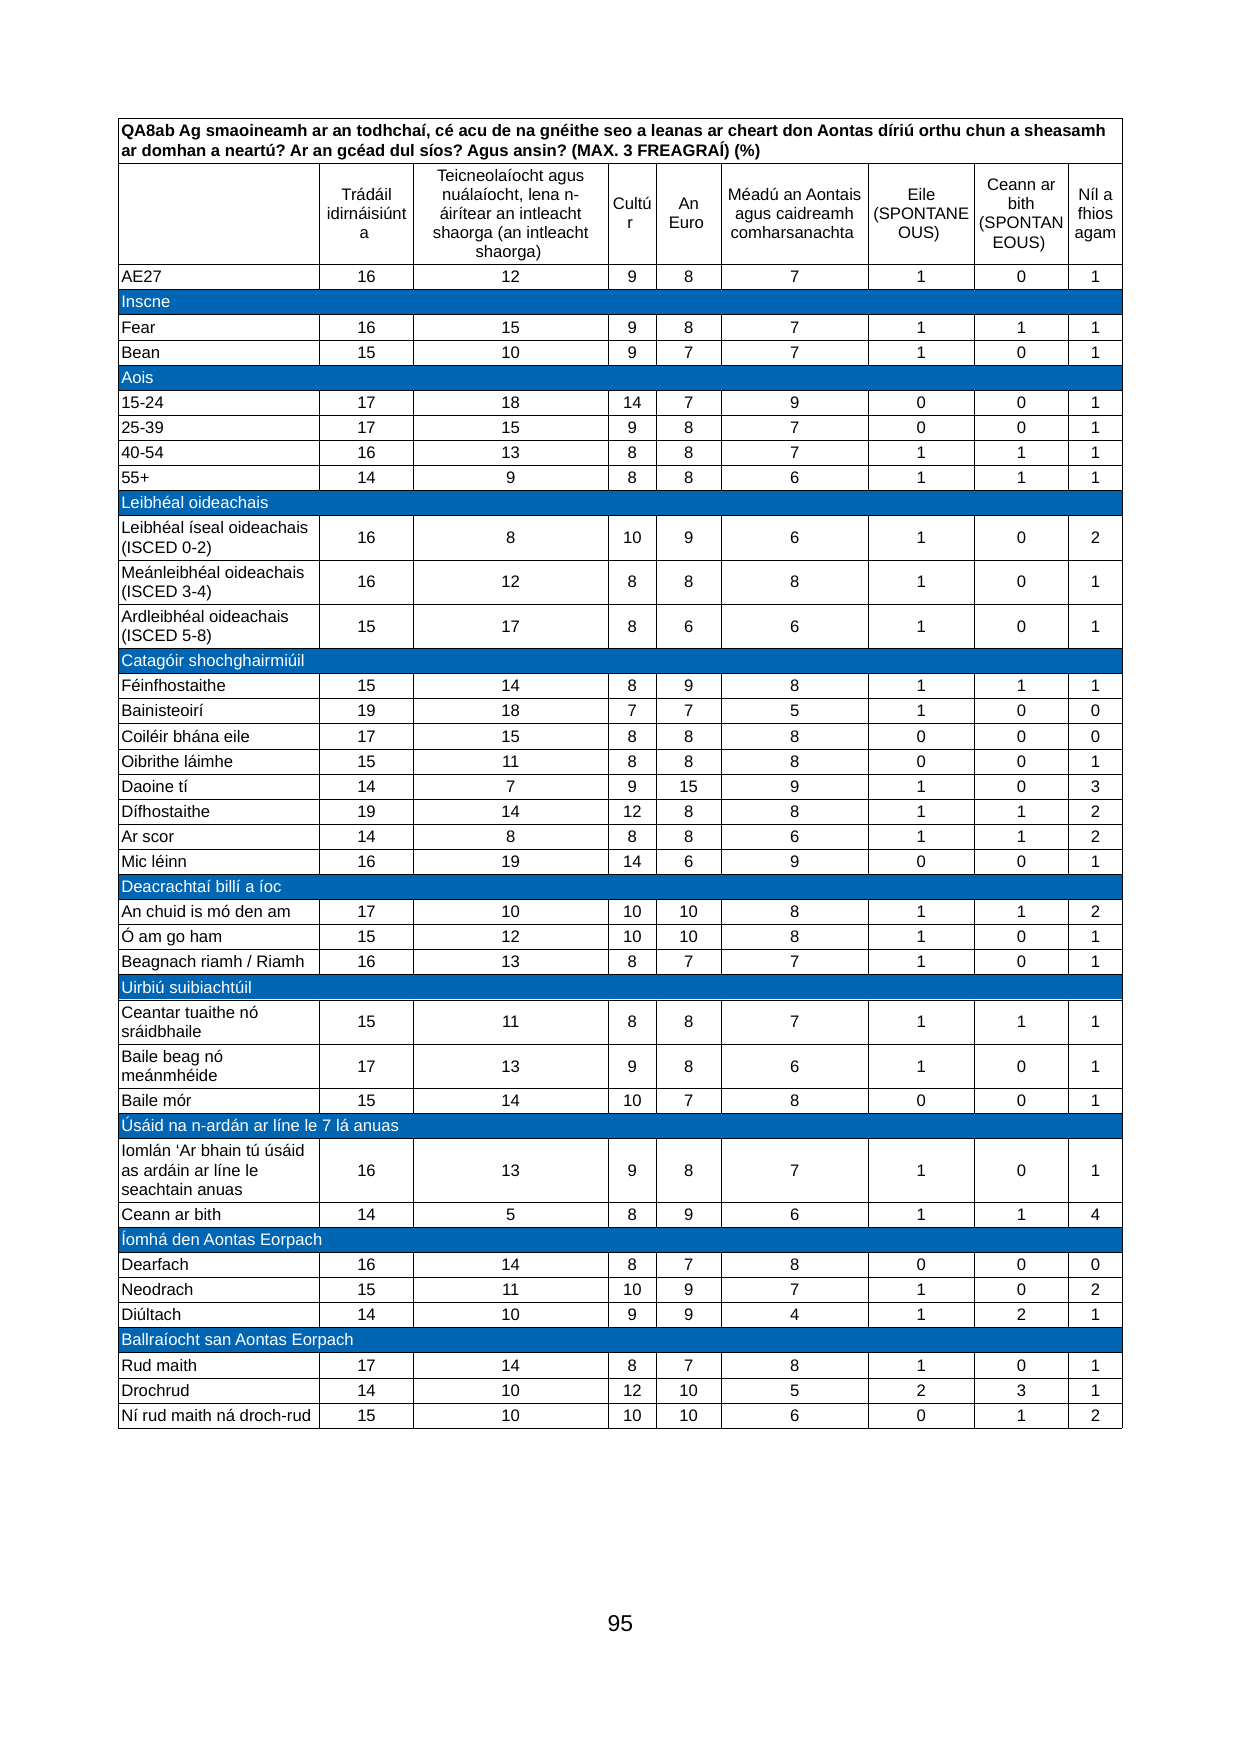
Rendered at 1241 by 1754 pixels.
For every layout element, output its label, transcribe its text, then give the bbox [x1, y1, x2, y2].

table_cell 19 [320, 699, 413, 723]
table_cell 5 [722, 699, 868, 723]
table_cell 1 [1069, 1353, 1122, 1377]
table_cell 14 [414, 800, 608, 824]
table_cell 0 [975, 1353, 1068, 1377]
table_cell An chuid is mó den am [119, 900, 319, 924]
table_cell 17 [320, 724, 413, 748]
table_cell 6 [722, 516, 868, 559]
table_cell Níl a fhios agam [1069, 164, 1122, 264]
table_cell 16 [320, 950, 413, 974]
table_cell 1 [869, 674, 974, 698]
table_cell Uirbiú suibiachtúil [119, 975, 1122, 999]
table_cell 1 [869, 950, 974, 974]
table_cell 10 [414, 900, 608, 924]
table_cell 0 [975, 950, 1068, 974]
table_cell 15 [657, 775, 721, 799]
table_cell 10 [657, 900, 721, 924]
table_cell 10 [609, 900, 656, 924]
table_cell 1 [869, 605, 974, 648]
table_cell 0 [975, 416, 1068, 440]
table_cell 0 [869, 750, 974, 773]
table_cell 15 [320, 1278, 413, 1302]
table_cell 7 [414, 775, 608, 799]
table_cell 9 [657, 1203, 721, 1227]
table_cell Baile mór [119, 1089, 319, 1113]
table_cell 0 [869, 416, 974, 440]
table_cell 1 [975, 315, 1068, 339]
table_cell 12 [609, 800, 656, 824]
table_cell 1 [975, 1203, 1068, 1227]
table_cell 0 [975, 1089, 1068, 1113]
table_cell 17 [320, 416, 413, 440]
table_cell 8 [414, 825, 608, 849]
table_cell 0 [975, 750, 1068, 773]
table_cell 8 [609, 466, 656, 490]
table_cell 0 [975, 265, 1068, 289]
table_cell Neodrach [119, 1278, 319, 1302]
table_cell 1 [1069, 441, 1122, 465]
table_cell 15 [414, 416, 608, 440]
table_cell 8 [657, 1001, 721, 1044]
table_cell Úsáid na n-ardán ar líne le 7 lá anuas [119, 1114, 1122, 1138]
table_cell 8 [609, 950, 656, 974]
table_cell 7 [722, 441, 868, 465]
table_cell 6 [722, 605, 868, 648]
table_cell 1 [869, 900, 974, 924]
table_cell 14 [320, 825, 413, 849]
table_cell 1 [1069, 1379, 1122, 1402]
table_cell 15 [320, 1001, 413, 1044]
table_cell 15 [320, 341, 413, 364]
table_cell 8 [722, 1353, 868, 1377]
table_cell 9 [657, 516, 721, 559]
table_cell 10 [414, 1404, 608, 1428]
table_cell 8 [657, 800, 721, 824]
table_cell 19 [320, 800, 413, 824]
table_cell 14 [320, 1303, 413, 1327]
table_cell 0 [975, 516, 1068, 559]
table_cell 0 [975, 391, 1068, 415]
table_cell 40-54 [119, 441, 319, 465]
table_cell 10 [414, 341, 608, 364]
table_cell 9 [722, 775, 868, 799]
table_cell 25-39 [119, 416, 319, 440]
table_cell 9 [609, 341, 656, 364]
table_cell 8 [609, 750, 656, 773]
table_cell 7 [722, 315, 868, 339]
table_cell 3 [1069, 775, 1122, 799]
table_cell Deacrachtaí billí a íoc [119, 875, 1122, 899]
table_cell 1 [869, 699, 974, 723]
table_cell 8 [609, 1001, 656, 1044]
table_cell 8 [657, 561, 721, 604]
table_cell Ní rud maith ná droch-rud [119, 1404, 319, 1428]
table_cell 0 [869, 1089, 974, 1113]
table_cell 17 [414, 605, 608, 648]
table_cell Iomlán ‘Ar bhain tú úsáid as ardáin ar líne le seachtain anuas [119, 1139, 319, 1202]
table_cell 1 [869, 466, 974, 490]
table_cell 13 [414, 950, 608, 974]
table_cell Inscne [119, 290, 1122, 314]
table_cell 1 [869, 1001, 974, 1044]
table_cell 9 [657, 1303, 721, 1327]
table_cell 18 [414, 699, 608, 723]
table_cell 1 [1069, 341, 1122, 364]
table_cell 0 [869, 724, 974, 748]
table_cell 1 [975, 466, 1068, 490]
table_cell 1 [869, 800, 974, 824]
table_cell 0 [975, 1045, 1068, 1088]
table_cell 14 [320, 1203, 413, 1227]
table_cell 1 [869, 315, 974, 339]
table_cell 10 [609, 516, 656, 559]
table_cell 10 [609, 1278, 656, 1302]
table_cell Drochrud [119, 1379, 319, 1402]
table_cell 14 [609, 850, 656, 874]
table_cell 6 [657, 605, 721, 648]
table_cell 1 [975, 825, 1068, 849]
table_cell 8 [722, 561, 868, 604]
table_cell 1 [1069, 1303, 1122, 1327]
table_cell Dearfach [119, 1253, 319, 1277]
table_cell Féinfhostaithe [119, 674, 319, 698]
table_cell 0 [975, 1253, 1068, 1277]
table_cell Daoine tí [119, 775, 319, 799]
table_cell 10 [657, 1404, 721, 1428]
table_cell 0 [869, 1404, 974, 1428]
table_cell 0 [975, 850, 1068, 874]
table_cell 7 [722, 341, 868, 364]
table_cell Oibrithe láimhe [119, 750, 319, 773]
table_cell Rud maith [119, 1353, 319, 1377]
table_cell 9 [609, 1139, 656, 1202]
table_cell Leibhéal íseal oideachais (ISCED 0-2) [119, 516, 319, 559]
table_cell 1 [1069, 1089, 1122, 1113]
table_cell 10 [414, 1379, 608, 1402]
table_cell Aois [119, 366, 1122, 390]
table_cell 0 [975, 1278, 1068, 1302]
table_cell 1 [1069, 416, 1122, 440]
table_cell 9 [722, 391, 868, 415]
table_cell 0 [975, 925, 1068, 949]
table_cell 16 [320, 315, 413, 339]
table_cell 1 [1069, 391, 1122, 415]
table_cell 7 [722, 416, 868, 440]
table_cell Baile beag nó meánmhéide [119, 1045, 319, 1088]
table_cell 1 [1069, 1139, 1122, 1202]
table_cell 18 [414, 391, 608, 415]
table_cell 8 [609, 724, 656, 748]
table_cell 9 [414, 466, 608, 490]
table_cell 12 [609, 1379, 656, 1402]
table_cell 10 [414, 1303, 608, 1327]
table_cell 11 [414, 1001, 608, 1044]
table_cell 1 [869, 775, 974, 799]
table_cell 1 [869, 825, 974, 849]
table_cell 9 [609, 416, 656, 440]
table_cell 15 [320, 605, 413, 648]
table_cell 11 [414, 1278, 608, 1302]
table_cell 8 [609, 1203, 656, 1227]
table_cell 1 [1069, 265, 1122, 289]
table_cell 2 [1069, 800, 1122, 824]
table_cell Méadú an Aontais agus caidreamh comharsanachta [722, 164, 868, 264]
table_cell 1 [1069, 605, 1122, 648]
table_cell 13 [414, 1139, 608, 1202]
table_cell Fear [119, 315, 319, 339]
table_cell 55+ [119, 466, 319, 490]
table_cell 14 [609, 391, 656, 415]
table_cell 6 [722, 1203, 868, 1227]
table_cell 1 [869, 516, 974, 559]
table_cell 4 [722, 1303, 868, 1327]
table_cell 2 [1069, 900, 1122, 924]
table_cell 7 [657, 1089, 721, 1113]
table_cell 10 [609, 1089, 656, 1113]
table_cell 9 [609, 1045, 656, 1088]
table_cell 8 [609, 825, 656, 849]
table_cell 10 [657, 925, 721, 949]
table_cell 1 [869, 1278, 974, 1302]
table_cell 6 [722, 1404, 868, 1428]
table_cell 1 [975, 1404, 1068, 1428]
table_cell 0 [869, 1253, 974, 1277]
table_cell 1 [869, 265, 974, 289]
table_cell 8 [657, 825, 721, 849]
table_cell 8 [722, 800, 868, 824]
table_cell 8 [657, 750, 721, 773]
table_cell 15 [320, 750, 413, 773]
table_cell Meánleibhéal oideachais (ISCED 3-4) [119, 561, 319, 604]
table_cell 16 [320, 850, 413, 874]
table_cell Teicneolaíocht agus nuálaíocht, lena n-áirítear an intleacht shaorga (an intleacht shaorga) [414, 164, 608, 264]
table_cell 2 [1069, 825, 1122, 849]
table_cell 8 [657, 441, 721, 465]
table_cell 9 [609, 315, 656, 339]
table_cell 1 [869, 1353, 974, 1377]
table_cell 2 [1069, 1278, 1122, 1302]
table_cell 17 [320, 900, 413, 924]
table_cell 9 [657, 674, 721, 698]
table_cell 15 [320, 925, 413, 949]
table_cell 1 [869, 441, 974, 465]
table_cell 11 [414, 750, 608, 773]
table_cell 0 [1069, 699, 1122, 723]
table_cell 1 [1069, 561, 1122, 604]
table_cell 1 [1069, 750, 1122, 773]
table_cell Beagnach riamh / Riamh [119, 950, 319, 974]
table_cell Trádáil idirnáisiúnta [320, 164, 413, 264]
table_cell 2 [1069, 1404, 1122, 1428]
table_cell 8 [657, 1139, 721, 1202]
table_cell 7 [722, 1278, 868, 1302]
table_cell Ballraíocht san Aontas Eorpach [119, 1328, 1122, 1352]
table_cell 8 [722, 1089, 868, 1113]
table_cell 16 [320, 1139, 413, 1202]
table_cell AE27 [119, 265, 319, 289]
table_cell 7 [722, 1001, 868, 1044]
table_cell 14 [320, 775, 413, 799]
table_cell 1 [1069, 950, 1122, 974]
table_cell 6 [657, 850, 721, 874]
table_cell 14 [414, 1353, 608, 1377]
table_cell 8 [657, 315, 721, 339]
table_cell 0 [975, 775, 1068, 799]
table_cell 1 [869, 1045, 974, 1088]
table_cell 8 [722, 750, 868, 773]
table_header QA8ab Ag smaoineamh ar an todhchaí, cé acu de na gnéithe seo a leanas ar cheart don Aontas díriú orthu chun a sheasamh ar domhan a neartú? Ar an gcéad dul síos? Agus ansin? (MAX. 3 FREAGRAÍ) (%) [119, 119, 1122, 162]
table_cell Cultúr [609, 164, 656, 264]
table_cell 1 [1069, 925, 1122, 949]
table_cell Íomhá den Aontas Eorpach [119, 1228, 1122, 1252]
table_cell 7 [657, 950, 721, 974]
table_cell 10 [609, 1404, 656, 1428]
table_cell 1 [1069, 1045, 1122, 1088]
table_cell 5 [414, 1203, 608, 1227]
table_cell 7 [722, 950, 868, 974]
table_cell 17 [320, 391, 413, 415]
table_cell Ceann ar bith (SPONTANEOUS) [975, 164, 1068, 264]
table_cell 6 [722, 825, 868, 849]
table_cell 5 [722, 1379, 868, 1402]
table_cell 7 [722, 1139, 868, 1202]
table_cell 0 [975, 724, 1068, 748]
table_cell 13 [414, 441, 608, 465]
table_cell 7 [657, 1253, 721, 1277]
table_cell 0 [975, 1139, 1068, 1202]
table_cell 14 [414, 1253, 608, 1277]
table_cell 7 [609, 699, 656, 723]
table_cell Ardleibhéal oideachais (ISCED 5-8) [119, 605, 319, 648]
table_cell 12 [414, 265, 608, 289]
table_cell 9 [609, 775, 656, 799]
table_cell 0 [975, 605, 1068, 648]
table_cell 6 [722, 1045, 868, 1088]
table_cell 1 [1069, 315, 1122, 339]
table_cell 0 [975, 699, 1068, 723]
table_cell 16 [320, 441, 413, 465]
table_cell 12 [414, 561, 608, 604]
table_cell 8 [722, 674, 868, 698]
table_cell 12 [414, 925, 608, 949]
table_cell 19 [414, 850, 608, 874]
table_cell 8 [657, 1045, 721, 1088]
table_cell 8 [657, 724, 721, 748]
table_cell 8 [609, 605, 656, 648]
table_cell 17 [320, 1353, 413, 1377]
table_cell 15 [320, 1404, 413, 1428]
table_cell 8 [722, 1253, 868, 1277]
table_cell 1 [1069, 850, 1122, 874]
table_cell 8 [657, 466, 721, 490]
table_cell 1 [975, 900, 1068, 924]
table_cell 2 [1069, 516, 1122, 559]
table_cell 16 [320, 561, 413, 604]
table_cell Mic léinn [119, 850, 319, 874]
table_cell 8 [414, 516, 608, 559]
table_cell 10 [609, 925, 656, 949]
table_cell 1 [975, 441, 1068, 465]
table_cell 7 [657, 341, 721, 364]
table_cell Ceann ar bith [119, 1203, 319, 1227]
table_cell 1 [1069, 466, 1122, 490]
table_cell 0 [1069, 1253, 1122, 1277]
table_cell 7 [722, 265, 868, 289]
table_cell 15 [414, 724, 608, 748]
table_cell 16 [320, 265, 413, 289]
table_cell 3 [975, 1379, 1068, 1402]
table_cell 1 [1069, 1001, 1122, 1044]
table_cell 9 [609, 1303, 656, 1327]
table_cell 0 [975, 341, 1068, 364]
table_cell 14 [414, 674, 608, 698]
table_cell Eile (SPONTANEOUS) [869, 164, 974, 264]
table_cell 14 [320, 1379, 413, 1402]
table_cell Ar scor [119, 825, 319, 849]
table_cell 1 [1069, 674, 1122, 698]
table_cell 0 [1069, 724, 1122, 748]
table_cell Leibhéal oideachais [119, 491, 1122, 515]
table_cell 8 [609, 1253, 656, 1277]
table_cell 0 [869, 391, 974, 415]
table_cell 9 [609, 265, 656, 289]
table_cell 9 [722, 850, 868, 874]
table_cell 8 [657, 416, 721, 440]
table_cell 14 [414, 1089, 608, 1113]
table_cell Diúltach [119, 1303, 319, 1327]
table_cell 8 [609, 1353, 656, 1377]
table_cell 7 [657, 699, 721, 723]
table_cell 7 [657, 1353, 721, 1377]
table_cell 8 [722, 900, 868, 924]
table_cell Dífhostaithe [119, 800, 319, 824]
table_cell 2 [869, 1379, 974, 1402]
table_cell 14 [320, 466, 413, 490]
table_cell 15 [320, 1089, 413, 1113]
table_cell Catagóir shochghairmiúil [119, 649, 1122, 673]
table_cell 1 [869, 1139, 974, 1202]
table_cell 2 [975, 1303, 1068, 1327]
table_cell Ó am go ham [119, 925, 319, 949]
table_cell 4 [1069, 1203, 1122, 1227]
table_cell Ceantar tuaithe nó sráidbhaile [119, 1001, 319, 1044]
table_cell Bean [119, 341, 319, 364]
table_cell 15-24 [119, 391, 319, 415]
table_cell 1 [975, 674, 1068, 698]
table_cell 8 [609, 441, 656, 465]
table_cell 1 [975, 1001, 1068, 1044]
table_cell 17 [320, 1045, 413, 1088]
table_cell 1 [869, 341, 974, 364]
table_cell [119, 164, 319, 264]
table_cell 16 [320, 1253, 413, 1277]
table_cell 13 [414, 1045, 608, 1088]
table_cell 9 [657, 1278, 721, 1302]
table_cell 10 [657, 1379, 721, 1402]
table_cell 8 [609, 561, 656, 604]
table_cell 1 [869, 925, 974, 949]
table_cell 6 [722, 466, 868, 490]
table_cell 15 [320, 674, 413, 698]
table_cell 8 [657, 265, 721, 289]
table_cell 8 [722, 925, 868, 949]
table_cell 8 [609, 674, 656, 698]
table_cell An Euro [657, 164, 721, 264]
table_cell 8 [722, 724, 868, 748]
table_cell 0 [869, 850, 974, 874]
table_cell Bainisteoirí [119, 699, 319, 723]
table_cell Coiléir bhána eile [119, 724, 319, 748]
table_cell 1 [869, 1303, 974, 1327]
table_cell 16 [320, 516, 413, 559]
table_cell 1 [975, 800, 1068, 824]
table_cell 7 [657, 391, 721, 415]
table_cell 1 [869, 1203, 974, 1227]
table_cell 1 [869, 561, 974, 604]
table_cell 0 [975, 561, 1068, 604]
table_cell 15 [414, 315, 608, 339]
